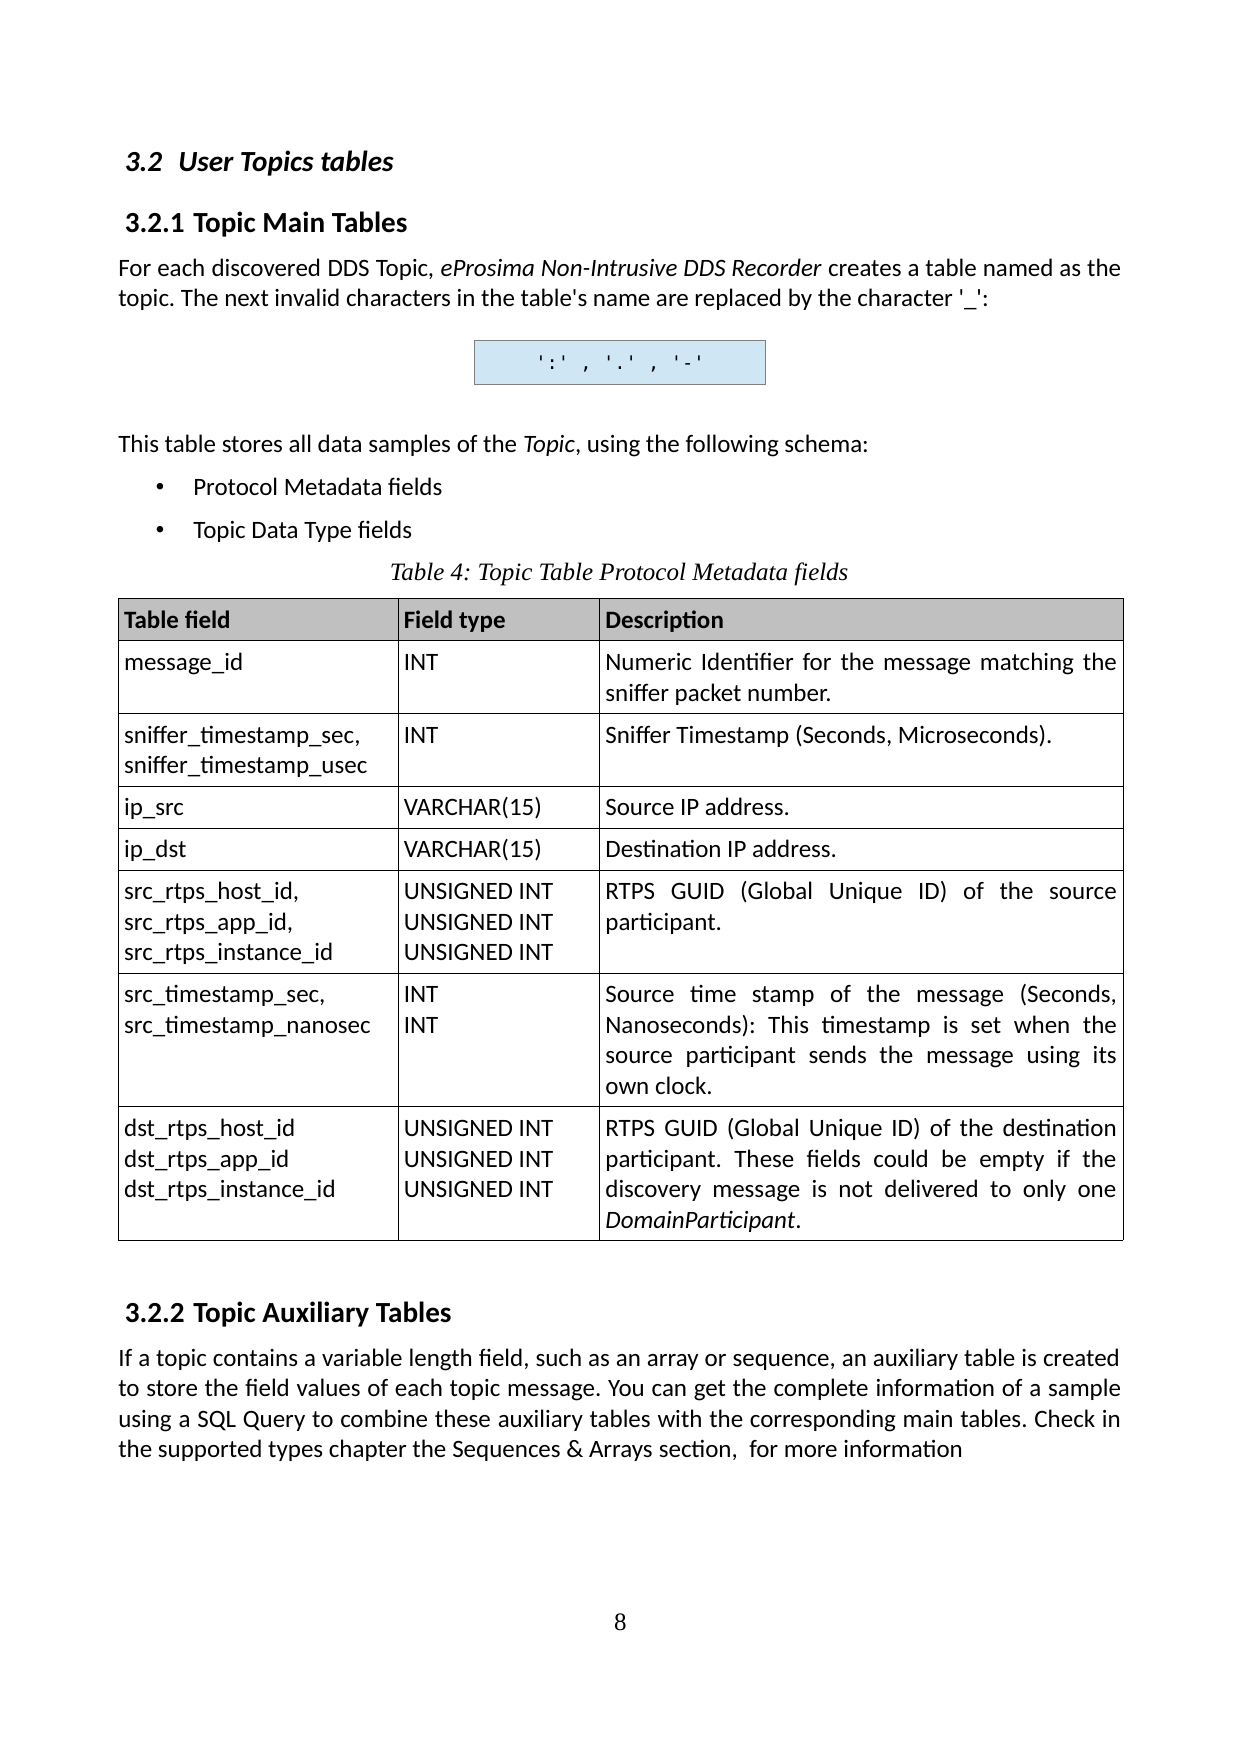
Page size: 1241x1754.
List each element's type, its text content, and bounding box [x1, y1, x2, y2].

table_cell INT INT [399, 974, 599, 1106]
table_cell message_id [119, 641, 398, 713]
table_cell VARCHAR(15) [399, 787, 599, 828]
table_header Description [600, 599, 1123, 640]
table_cell Sniffer Timestamp (Seconds, Microseconds). [600, 714, 1123, 786]
table_cell dst_rtps_host_id dst_rtps_app_id dst_rtps_instance_id [119, 1107, 398, 1240]
subtitle User Topics tables [118, 143, 1122, 179]
text If a topic contains a variable length field, such as an array or sequence, an auxiliary table is created to store the field values of each topic message. You can get the complete information of a sample using a SQL Query to combine these auxiliary tables with the corresponding main tables. Check in the supported types chapter the Sequences & Arrays section, for more information [118, 1342, 1122, 1464]
table_cell ip_dst [119, 829, 398, 870]
text For each discovered DDS Topic, eProsima Non-Intrusive DDS Recorder creates a table named as the topic. The next invalid characters in the table's name are replaced by the character '_': [118, 252, 1122, 313]
text Table 4: Topic Table Protocol Metadata fields [118, 557, 1122, 586]
table_cell ip_src [119, 787, 398, 828]
table_header Table field [119, 599, 398, 640]
table_cell UNSIGNED INT UNSIGNED INT UNSIGNED INT [399, 1107, 599, 1240]
table_cell Source time stamp of the message (Seconds, Nanoseconds): This timestamp is set when the source participant sends the message using its own clock. [600, 974, 1123, 1106]
table_header Field type [399, 599, 599, 640]
table_cell Source IP address. [600, 787, 1123, 828]
subtitle Topic Main Tables [118, 204, 1122, 239]
table_cell sniffer_timestamp_sec, sniffer_timestamp_usec [119, 714, 398, 786]
table_cell Destination IP address. [600, 829, 1123, 870]
table_cell INT [399, 641, 599, 713]
table_cell src_timestamp_sec, src_timestamp_nanosec [119, 974, 398, 1106]
table_cell src_rtps_host_id, src_rtps_app_id, src_rtps_instance_id [119, 871, 398, 973]
list Protocol Metadata fields [156, 471, 1122, 501]
table_cell VARCHAR(15) [399, 829, 599, 870]
table_cell Numeric Identifier for the message matching the sniffer packet number. [600, 641, 1123, 713]
table_cell INT [399, 714, 599, 786]
text This table stores all data samples of the Topic, using the following schema: [118, 428, 1122, 458]
subtitle Topic Auxiliary Tables [118, 1294, 1122, 1329]
list Topic Data Type fields [156, 514, 1122, 544]
table_cell RTPS GUID (Global Unique ID) of the destination participant. These fields could be empty if the discovery message is not delivered to only one DomainParticipant. [600, 1107, 1123, 1240]
table_cell UNSIGNED INT UNSIGNED INT UNSIGNED INT [399, 871, 599, 973]
table_cell RTPS GUID (Global Unique ID) of the source participant. [600, 871, 1123, 973]
